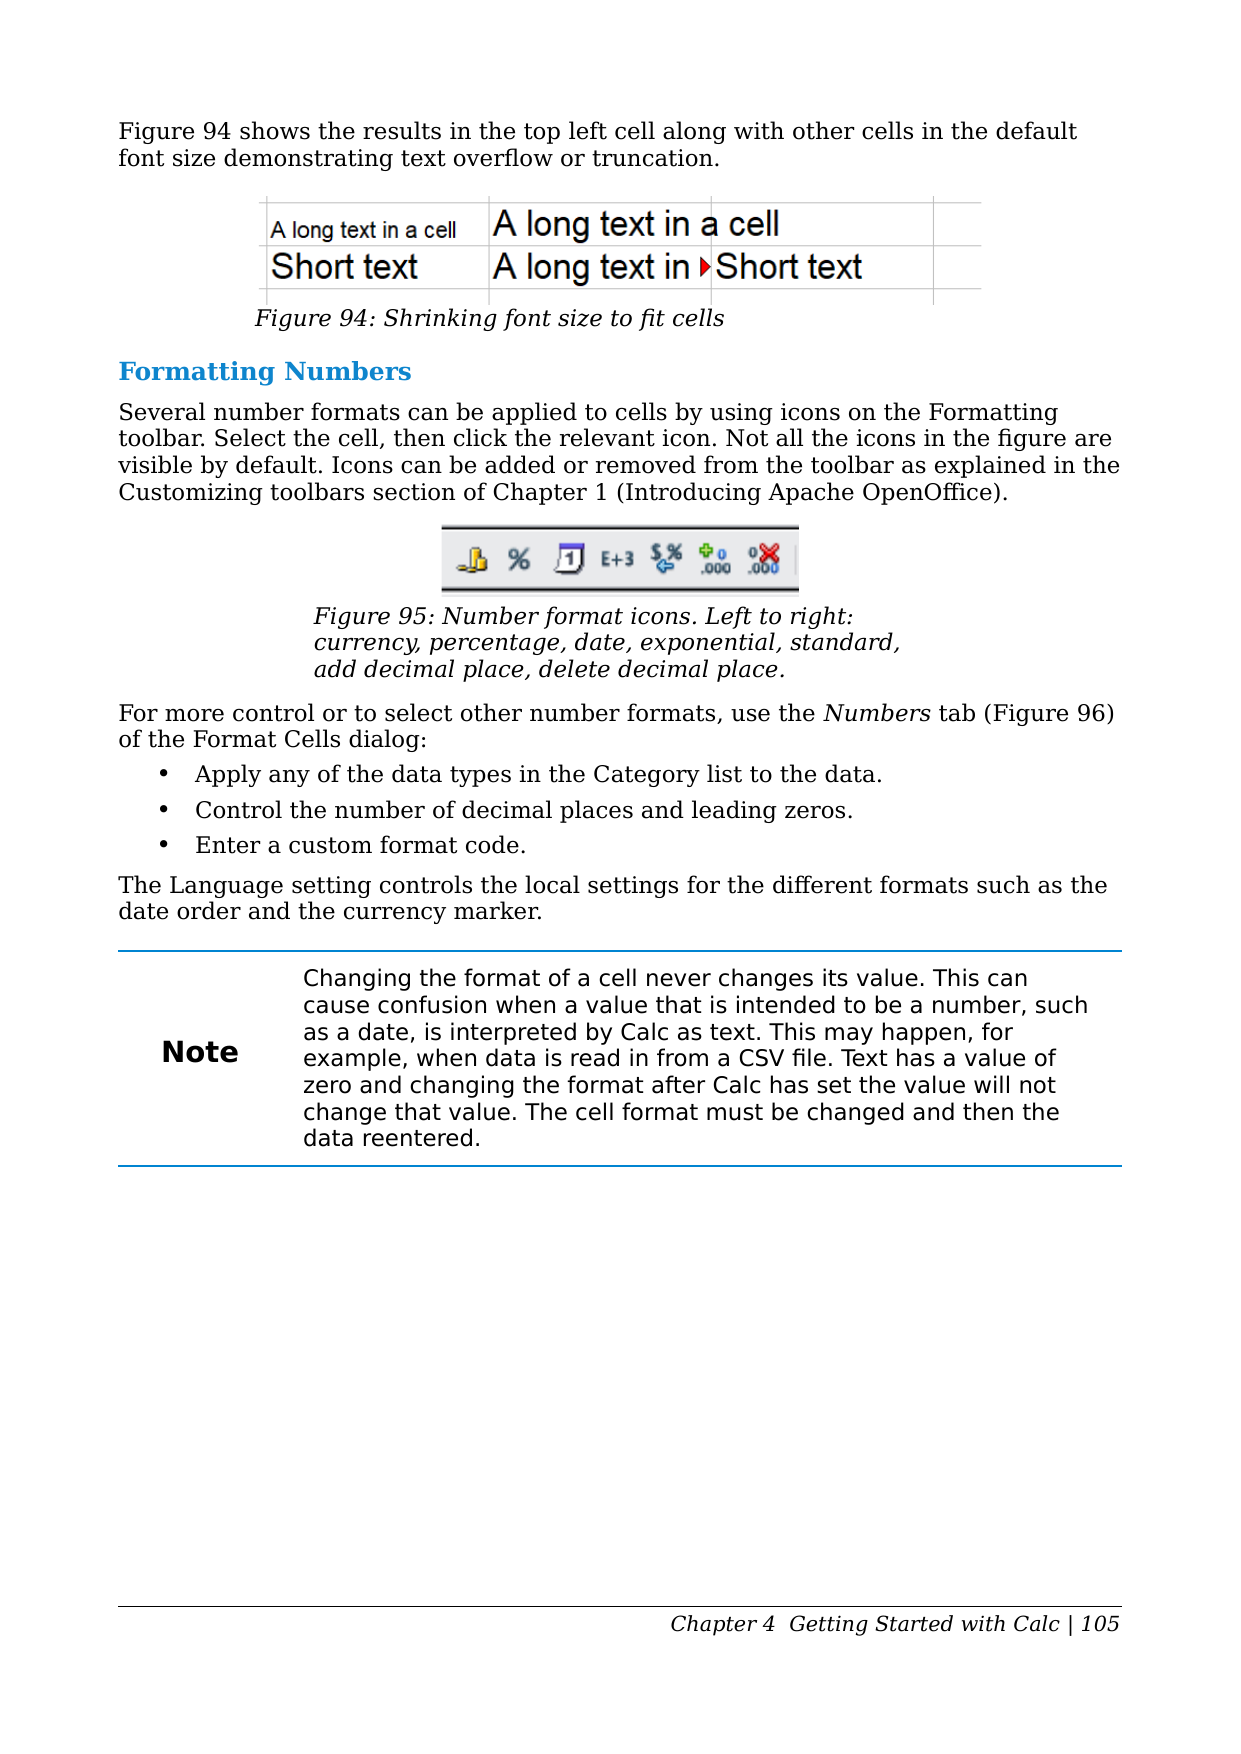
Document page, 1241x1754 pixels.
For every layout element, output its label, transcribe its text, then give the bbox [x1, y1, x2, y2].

text The Language setting controls the local settings for the different formats such as the date order and the currency marker. [118, 872, 1122, 925]
list Apply any of the data types in the Category list to the data. [156, 759, 1122, 789]
text Figure 95: Number format icons. Left to right: currency, percentage, date, exponential, standard, add decimal place, delete decimal place. [314, 603, 927, 683]
text Figure 94: Shrinking font size to fit cells [255, 305, 986, 331]
list Enter a custom format code. [156, 830, 1122, 859]
subtitle Formatting Numbers [118, 357, 1122, 386]
list For more control or to select other number formats, use the Numbers tab (Figure 96) of the Format Cells dialog: [118, 700, 1122, 753]
text Figure 94 shows the results in the top left cell along with other cells in the default font size demonstrating text overflow or truncation. [118, 118, 1122, 171]
picture [441, 524, 799, 597]
list Control the number of decimal places and leading zeros. [156, 795, 1122, 824]
table_header Note [118, 952, 281, 1165]
picture [258, 196, 982, 305]
table_header Changing the format of a cell never changes its value. This can cause confusion when a value that is intended to be a number, such as a date, is interpreted by Calc as text. This may happen, for example, when data is read in from a CSV file. Text has a value of zero and changing the format after Calc has set the value will not change that value. The cell format must be changed and then the data reentered. [281, 952, 1122, 1165]
list Several number formats can be applied to cells by using icons on the Formatting toolbar. Select the cell, then click the relevant icon. Not all the icons in the figure are visible by default. Icons can be added or removed from the toolbar as explained in the Customizing toolbars section of Chapter 1 (Introducing Apache OpenOffice). [118, 399, 1122, 506]
